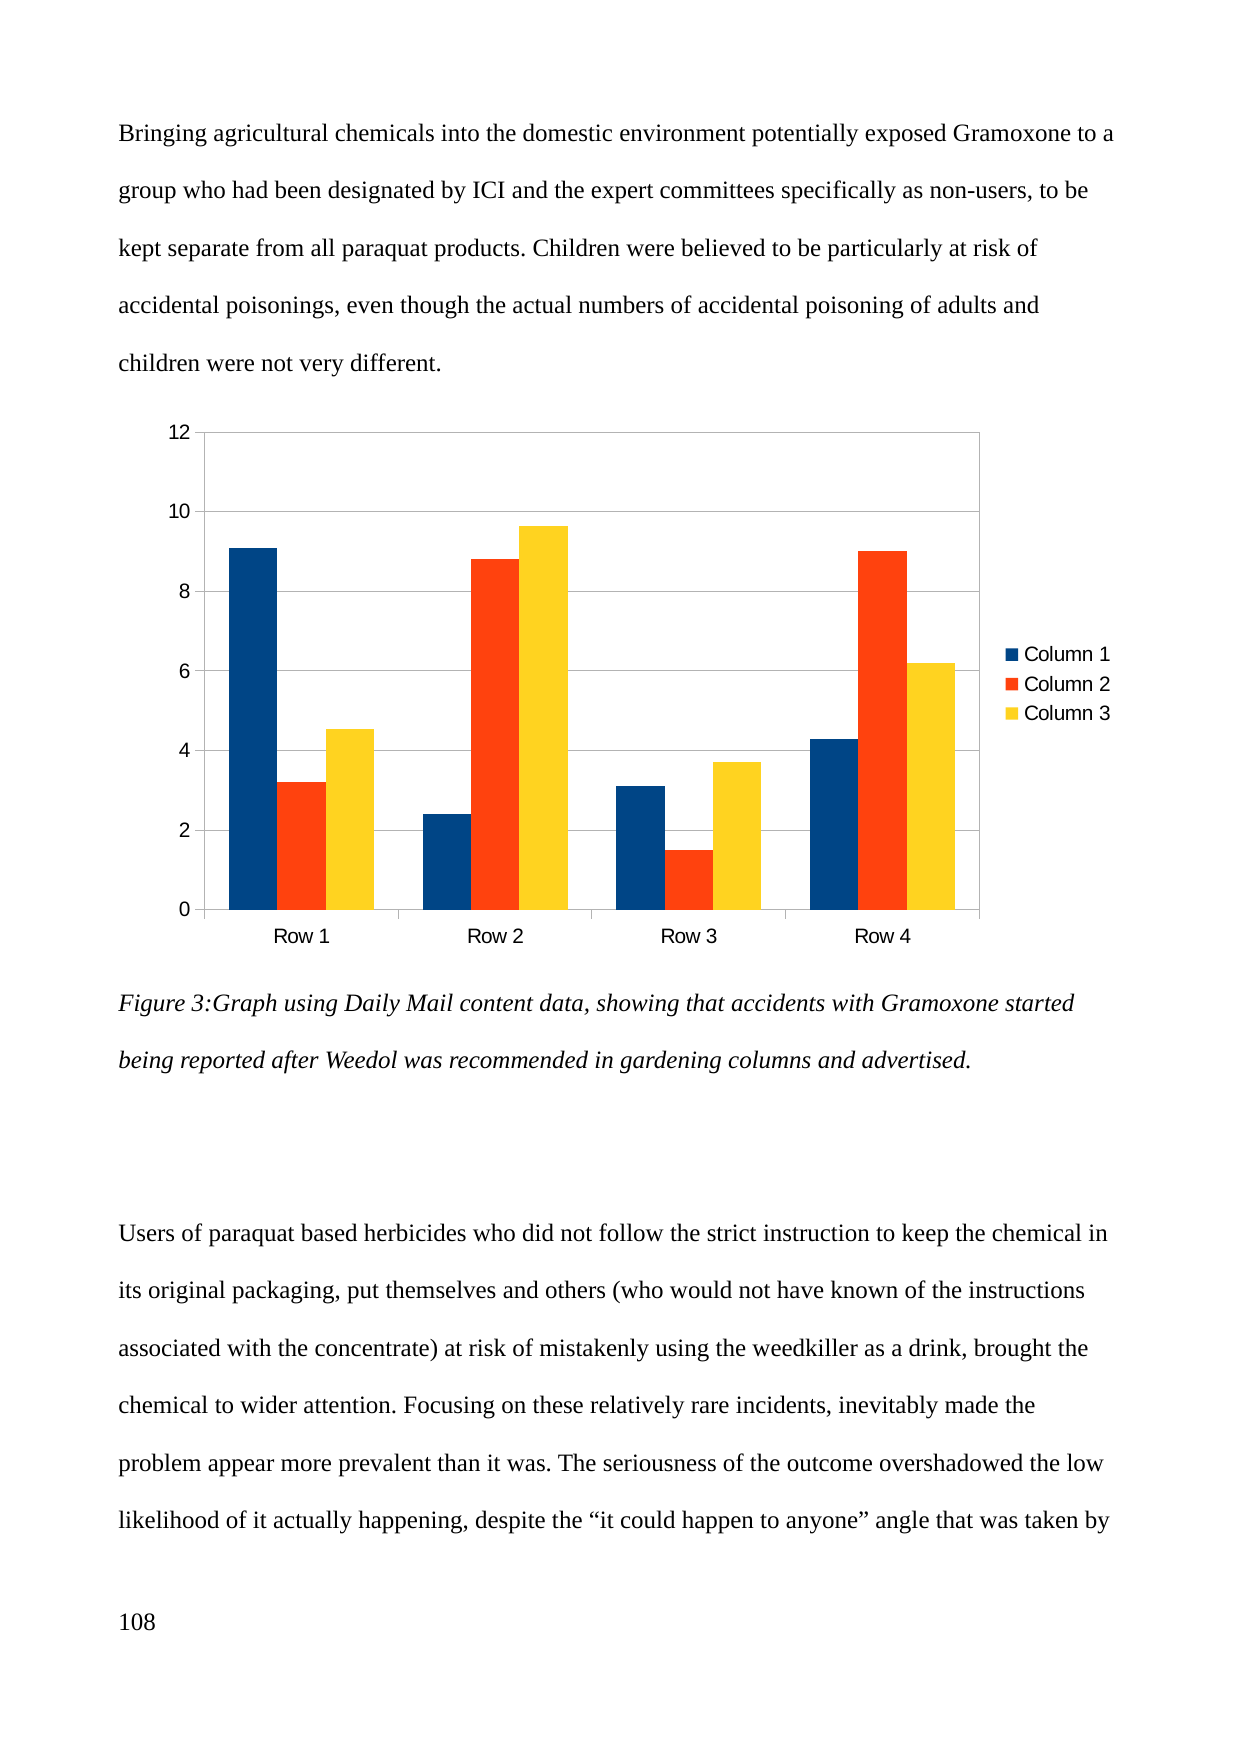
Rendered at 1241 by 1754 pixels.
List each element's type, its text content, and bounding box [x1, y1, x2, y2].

text Bringing agricultural chemicals into the domestic environment potentially exposed Gramoxone to a group who had been designated by ICI and the expert committees specifically as non-users, to be kept separate from all paraquat products. Children were believed to be particularly at risk of accidental poisonings, even though the actual numbers of accidental poisoning of adults and children were not very different. [118, 118, 1122, 377]
text Users of paraquat based herbicides who did not follow the strict instruction to keep the chemical in its original packaging, put themselves and others (who would not have known of the instructions associated with the concentrate) at risk of mistakenly using the weedkiller as a drink, brought the chemical to wider attention. Focusing on these relatively rare incidents, inevitably made the problem appear more prevalent than it was. The seriousness of the outcome overshadowed the low likelihood of it actually happening, despite the “it could happen to anyone” angle that was taken by [118, 1218, 1122, 1534]
text Figure 3:Graph using Daily Mail content data, showing that accidents with Gramoxone started being reported after Weedol was recommended in gardening columns and advertised. [118, 988, 1122, 1074]
